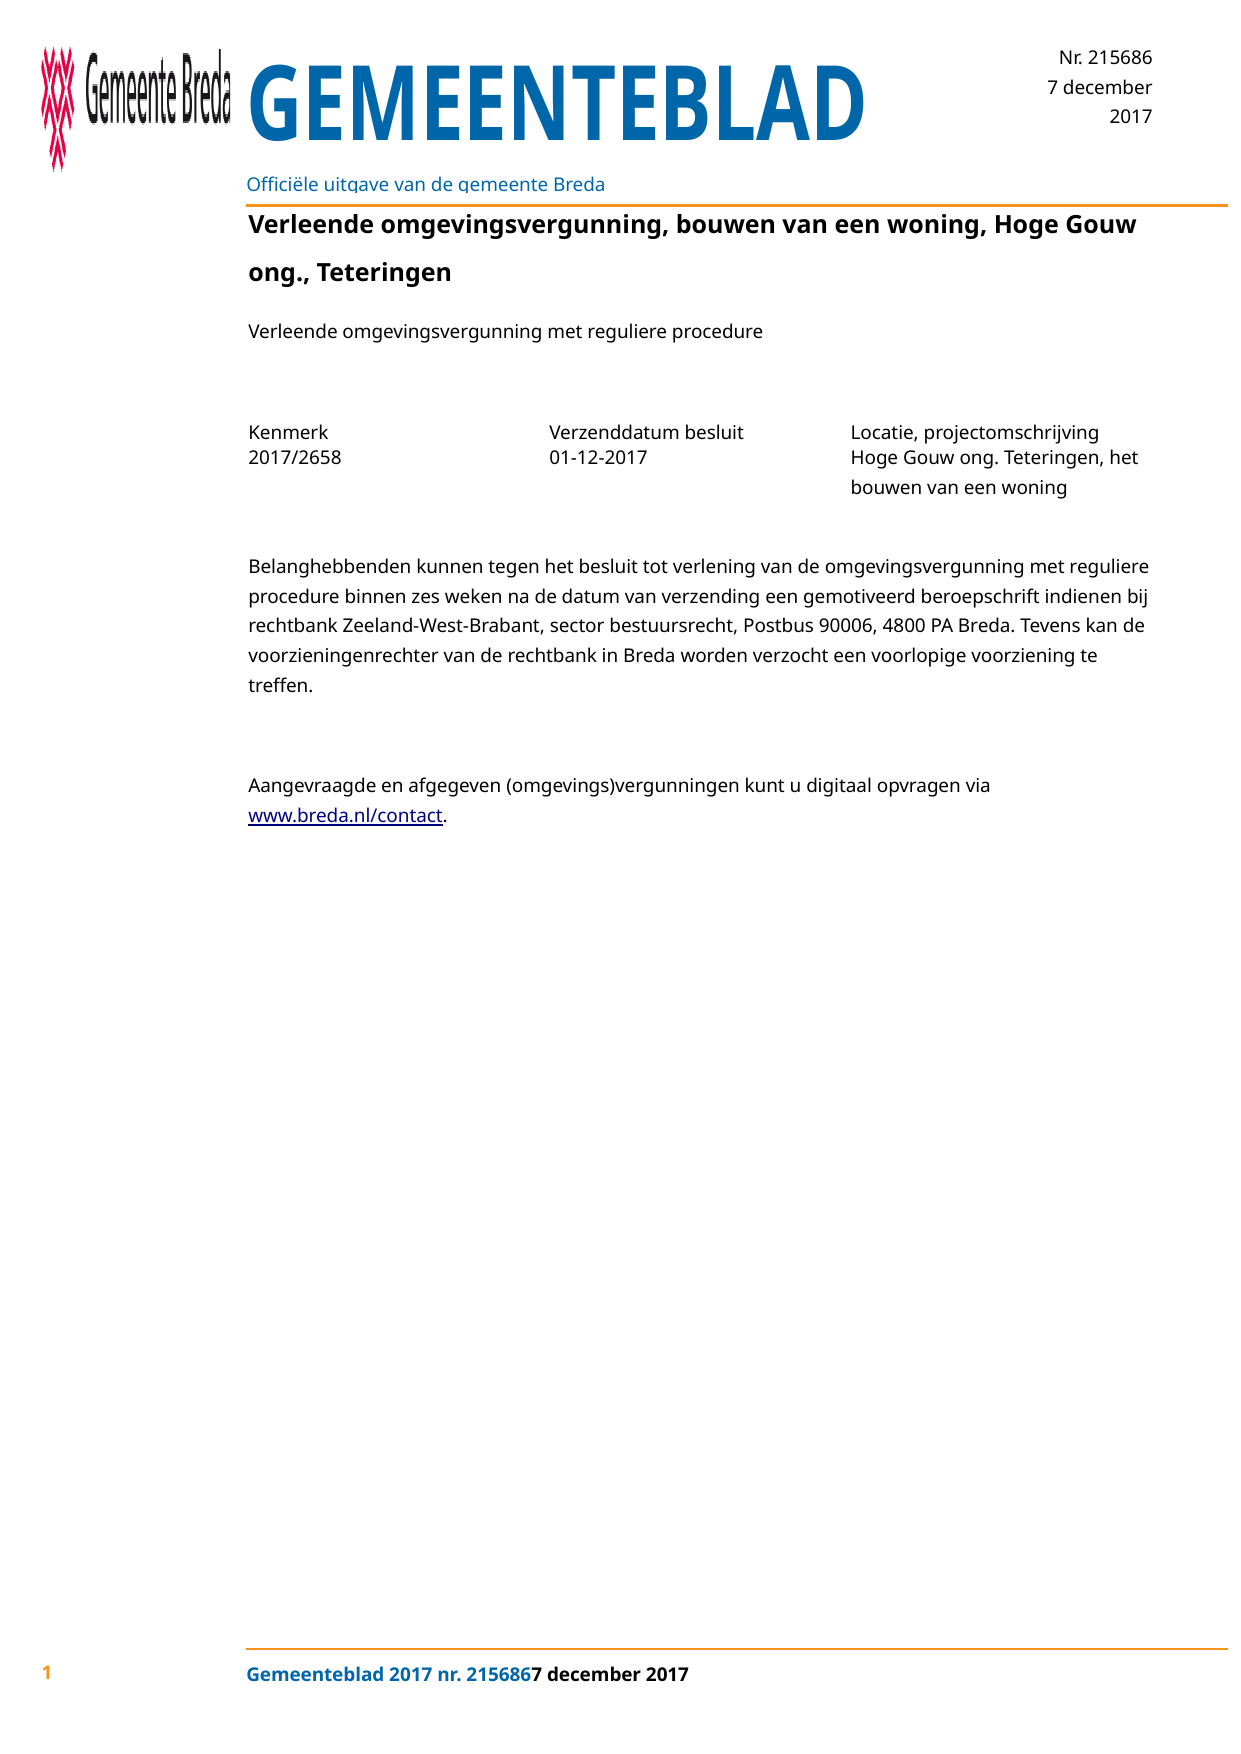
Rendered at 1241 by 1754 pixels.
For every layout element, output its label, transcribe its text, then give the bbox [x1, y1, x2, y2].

table_cell Hoge Gouw ong. Teteringen, het bouwen van een woning [850, 445, 1152, 500]
text Belanghebbenden kunnen tegen het besluit tot verlening van de omgevingsvergunning met reguliere procedure binnen zes weken na de datum van verzending een gemotiveerd beroepschrift indienen bij rechtbank Zeeland-West-Brabant, sector bestuursrecht, Postbus 90006, 4800 PA Breda. Tevens kan de voorzieningenrechter van de rechtbank in Breda worden verzocht een voorlopige voorziening te treffen. [248, 553, 1152, 698]
text Verleende omgevingsvergunning met reguliere procedure [248, 318, 1152, 344]
table_header Kenmerk [248, 419, 549, 444]
text Verleende omgevingsvergunning, bouwen van een woning, Hoge Gouw ong., Teteringen [248, 207, 1152, 288]
picture [41, 47, 231, 172]
text Aangevraagde en afgegeven (omgevings)vergunningen kunt u digitaal opvragen via www.breda.nl/contact. [248, 773, 1152, 828]
table_header Locatie, projectomschrijving [850, 419, 1152, 444]
table_cell 2017/2658 [248, 445, 549, 500]
table_cell 01-12-2017 [549, 445, 850, 500]
table_header Verzenddatum besluit [549, 419, 850, 444]
